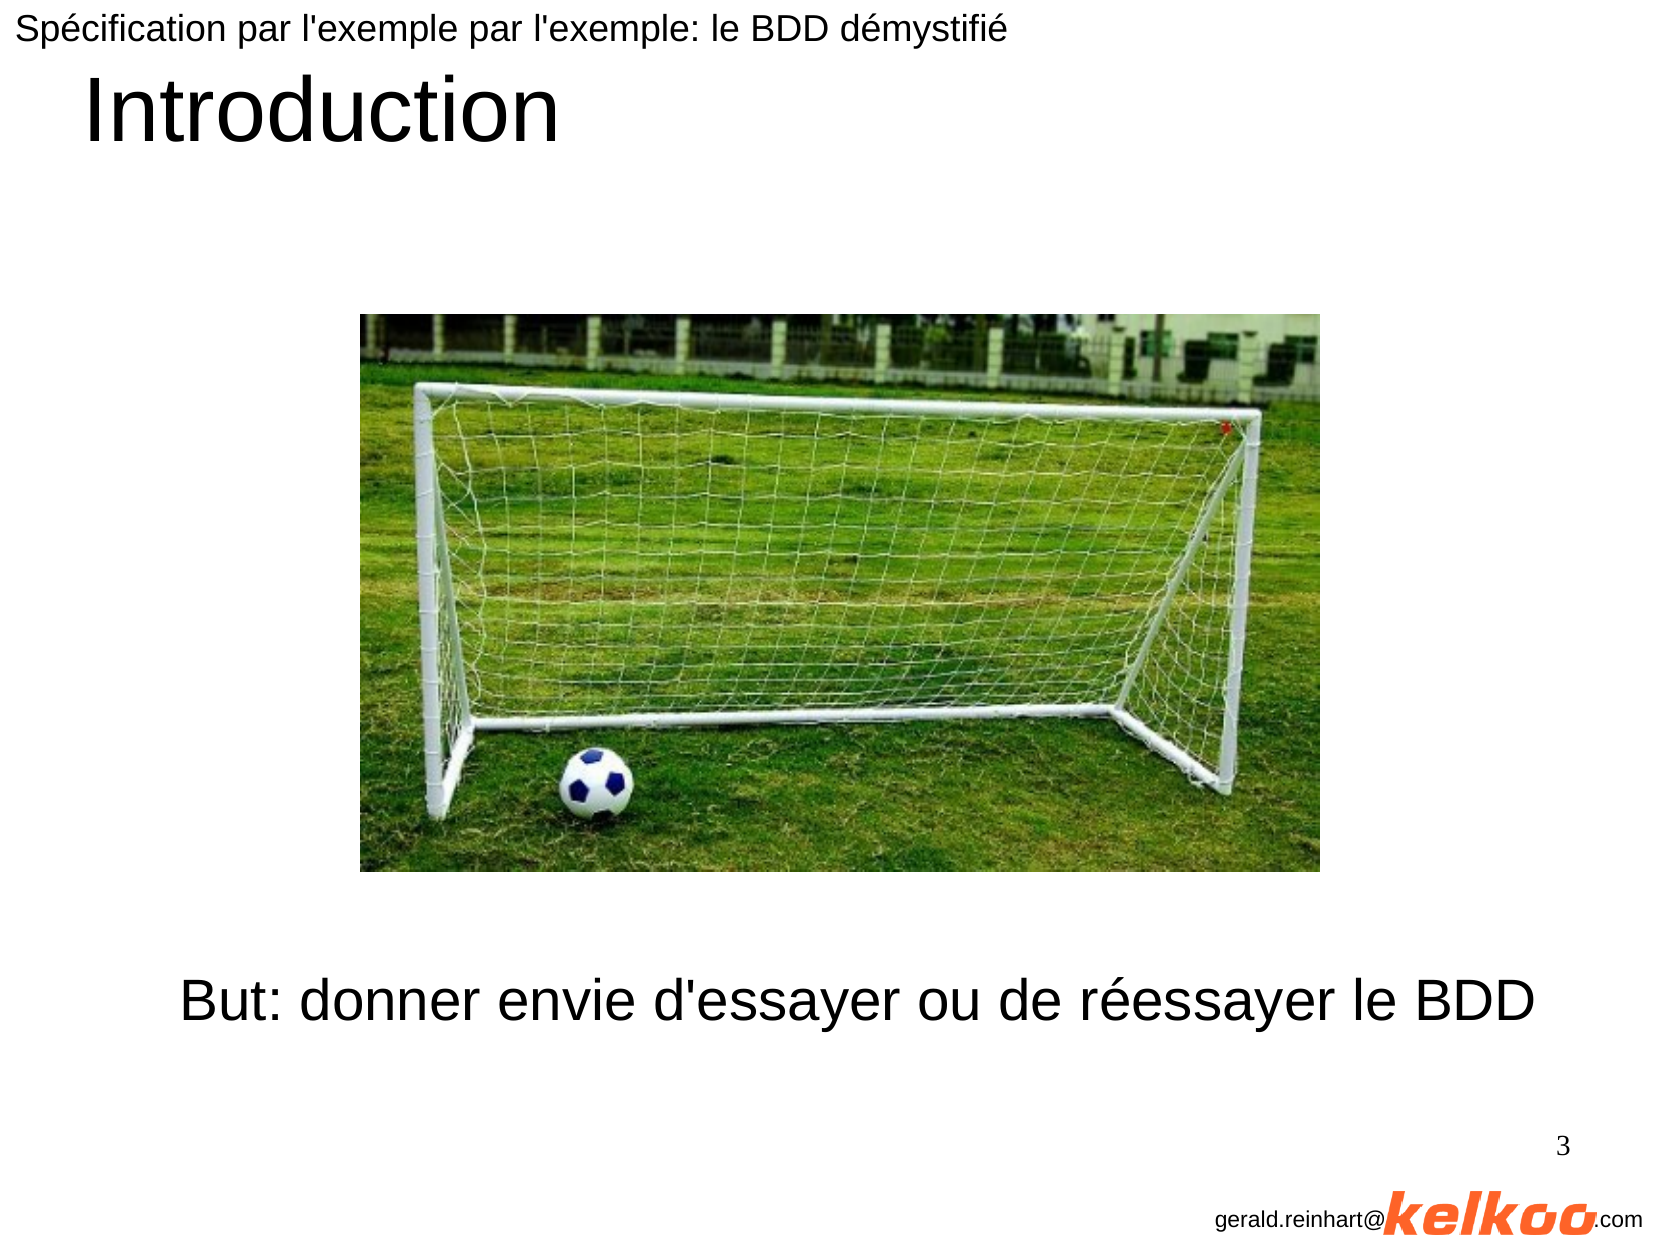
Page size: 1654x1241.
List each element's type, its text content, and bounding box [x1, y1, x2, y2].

picture [1383, 1191, 1597, 1199]
text_box Spécification par l'exemple par l'exemple: le BDD démystifié [0, 0, 1024, 57]
text_box gerald.reinhart@ .com [1193, 1199, 1654, 1241]
text_box But: donner envie d'essayer ou de réessayer le BDD [165, 960, 1586, 1040]
picture [360, 314, 1320, 872]
title Introduction [82, 5, 1571, 213]
